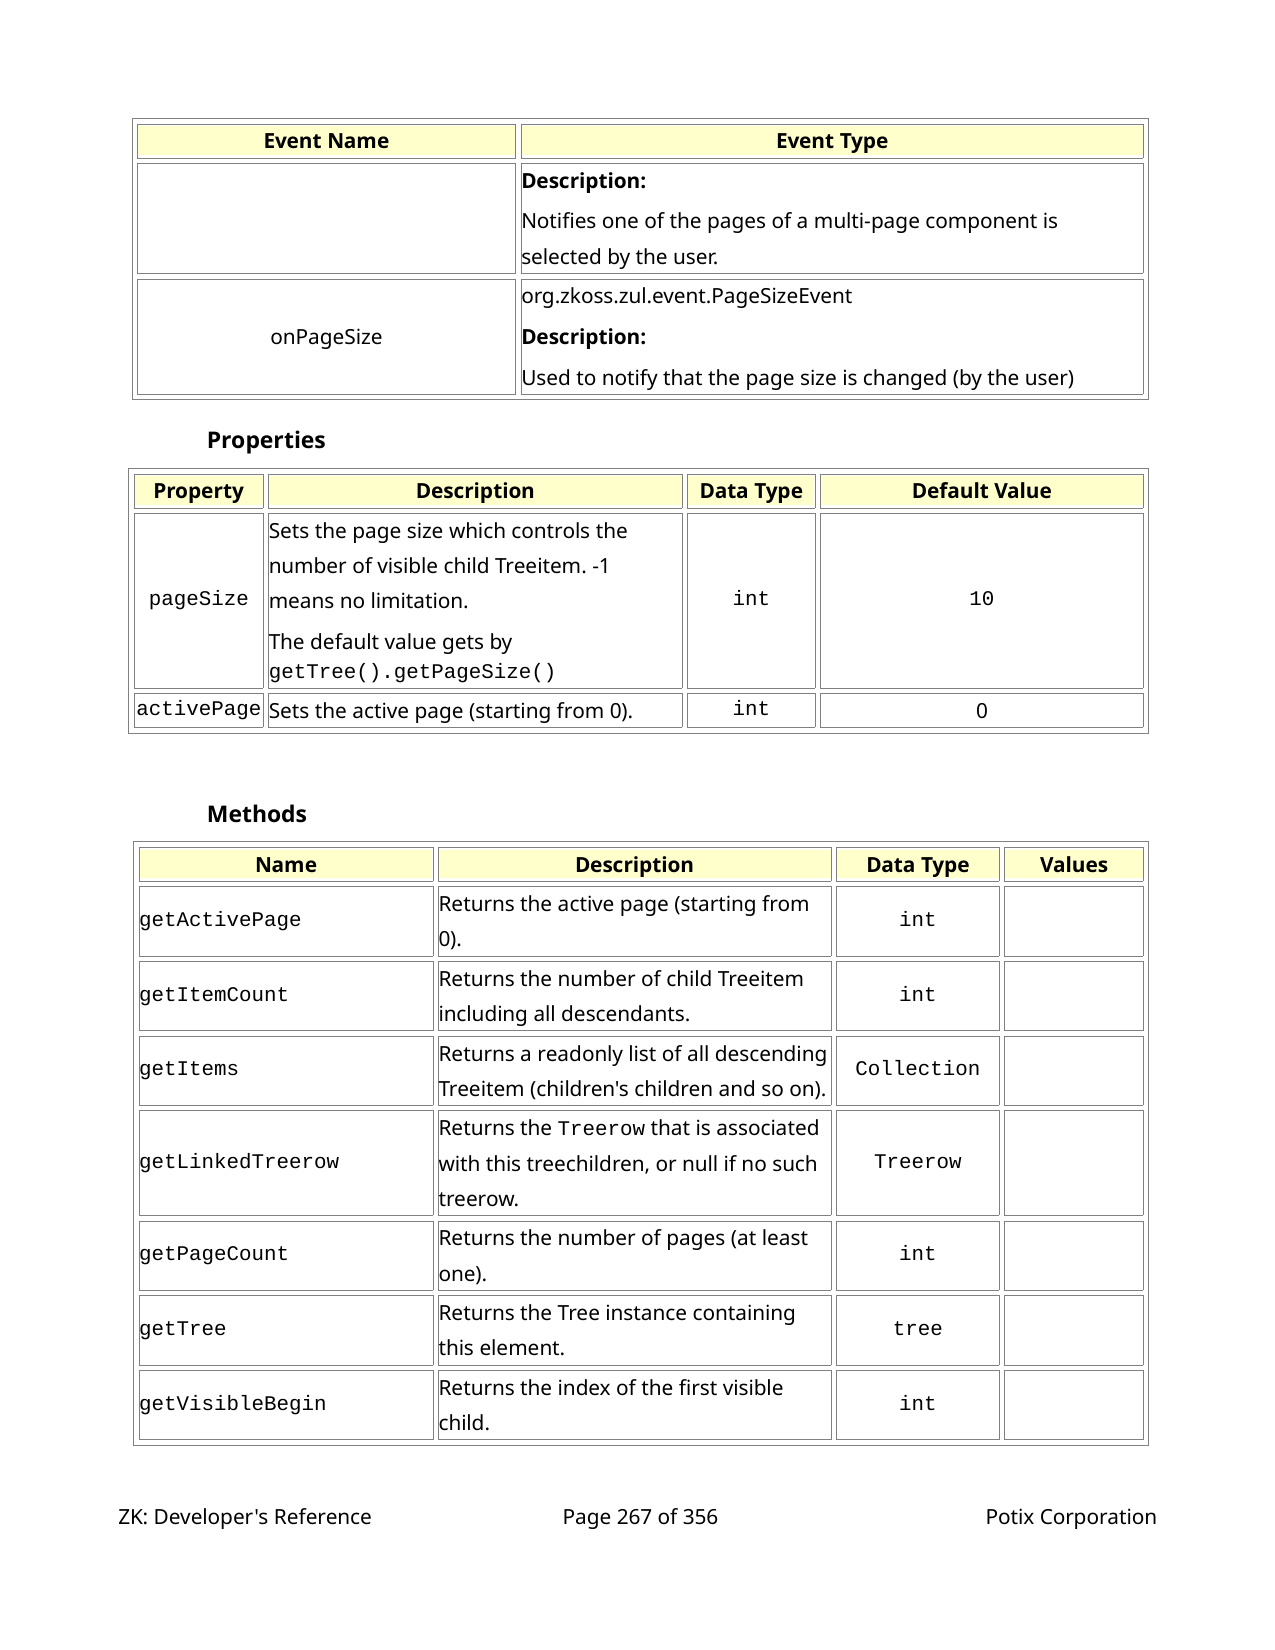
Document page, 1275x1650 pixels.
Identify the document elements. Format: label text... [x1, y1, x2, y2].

table_cell [1005, 1111, 1143, 1215]
table_cell [1005, 887, 1143, 956]
table_cell [1005, 1222, 1143, 1290]
table_cell getItems [136, 1030, 435, 1105]
table_cell [1002, 956, 1146, 1030]
table_cell getVisibleBegin [136, 1365, 435, 1439]
table_header Default Value [818, 469, 1146, 508]
table_cell Returns a readonly list of all descending Treeitem (children's children and so on). [435, 1030, 833, 1105]
table_cell tree [834, 1290, 1002, 1364]
table_cell Sets the page size which controls the number of visible child Treeitem. -1 means no limitation. The default value gets by getTree().getPageSize() [266, 508, 685, 688]
table_cell Returns the number of child Treeitem including all descendants. [435, 956, 833, 1030]
table_cell onPageSize [134, 273, 518, 394]
table_cell getLinkedTreerow [136, 1105, 435, 1215]
table_cell int [834, 881, 1002, 956]
table_cell getPageCount [136, 1215, 435, 1290]
table_header Event Type [518, 119, 1146, 158]
table_cell [1002, 1365, 1146, 1439]
table_cell Sets the active page (starting from 0). [266, 688, 685, 727]
table_cell Description: Notifies one of the pages of a multi-page component is selected by the user. [518, 158, 1146, 273]
table_cell getActivePage [136, 881, 435, 956]
table_cell [1005, 962, 1143, 1030]
table_cell Collection [834, 1030, 1002, 1105]
table_cell [1005, 1037, 1143, 1105]
table_cell getItemCount [136, 956, 435, 1030]
table_cell Returns the active page (starting from 0). [435, 881, 833, 956]
table_cell int [685, 508, 817, 688]
table_cell Returns the index of the first visible child. [435, 1365, 833, 1439]
table_cell int [834, 956, 1002, 1030]
table_cell int [685, 688, 817, 727]
table_header Data Type [685, 469, 817, 508]
table_header Name [136, 842, 435, 881]
table_cell [1002, 1105, 1146, 1215]
subtitle Properties [207, 424, 1157, 456]
table_cell org.zkoss.zul.event.PageSizeEvent Description: Used to notify that the page size is changed (by the user) [518, 273, 1146, 394]
table_header Data Type [834, 842, 1002, 881]
table_cell [1002, 1030, 1146, 1105]
table_header Description [435, 842, 833, 881]
table_header Values [1002, 842, 1146, 881]
table_cell 10 [818, 508, 1146, 688]
table_cell Returns the Treerow that is associated with this treechildren, or null if no such treerow. [435, 1105, 833, 1215]
table_cell int [834, 1365, 1002, 1439]
table_header Event Name [134, 119, 518, 158]
table_cell [1002, 1290, 1146, 1364]
table_cell [1005, 1296, 1143, 1364]
table_cell 0 [818, 688, 1146, 727]
table_cell int [834, 1215, 1002, 1290]
table_cell Returns the number of pages (at least one). [435, 1215, 833, 1290]
table_header Description [266, 469, 685, 508]
subtitle Methods [207, 798, 1157, 829]
table_cell Treerow [834, 1105, 1002, 1215]
table_header Property [131, 469, 266, 508]
table_cell [1005, 1371, 1143, 1439]
table_cell [1002, 881, 1146, 956]
table_cell [134, 158, 518, 273]
table_cell Returns the Tree instance containing this element. [435, 1290, 833, 1364]
table_cell activePage [131, 688, 266, 727]
table_cell pageSize [131, 508, 266, 688]
table_cell [1002, 1215, 1146, 1290]
table_cell getTree [136, 1290, 435, 1364]
